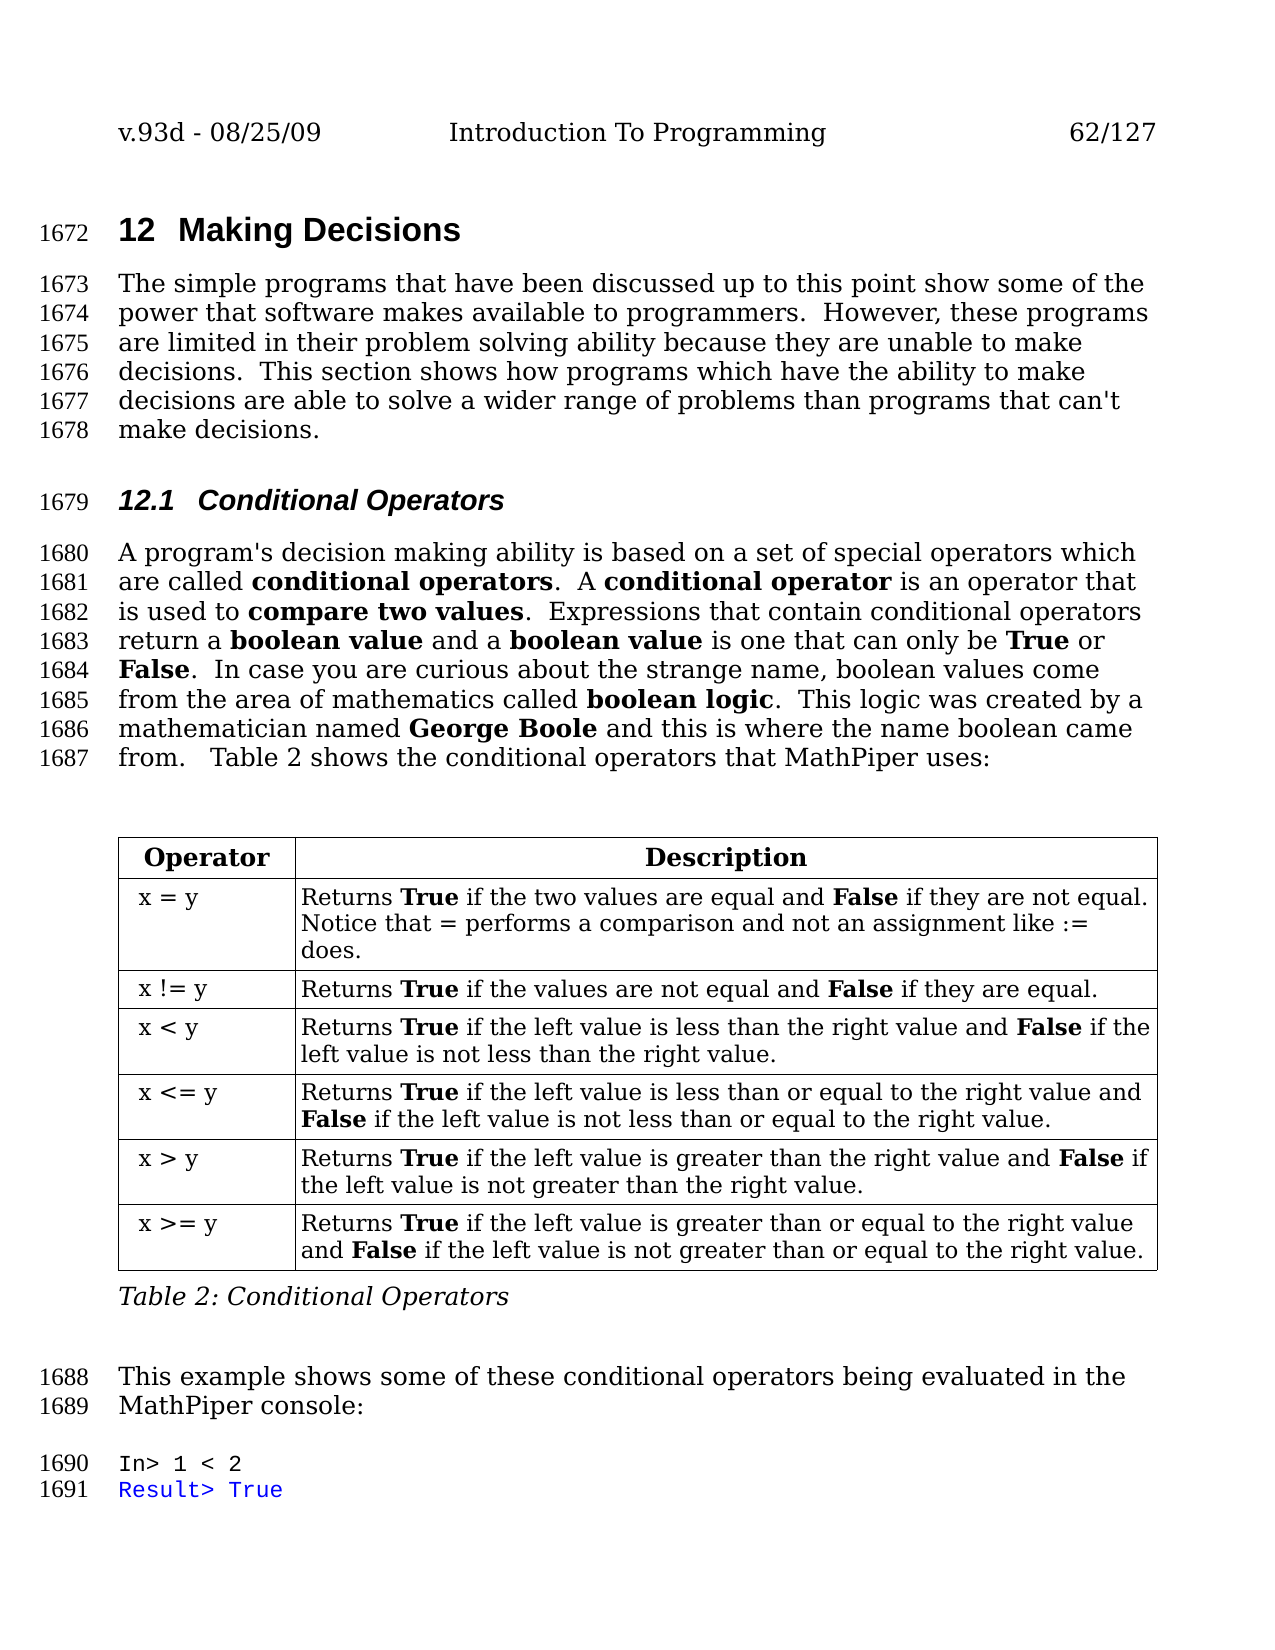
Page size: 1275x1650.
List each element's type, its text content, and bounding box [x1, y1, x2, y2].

text The simple programs that have been discussed up to this point show some of the power that software makes available to programmers. However, these programs are limited in their problem solving ability because they are unable to make decisions. This section shows how programs which have the ability to make decisions are able to solve a wider range of problems than programs that can't make decisions. [118, 269, 1157, 444]
text This example shows some of these conditional operators being evaluated in the MathPiper console: [118, 1362, 1157, 1420]
table_header Description [296, 838, 1157, 878]
table_cell Returns True if the left value is less than or equal to the right value and False if the left value is not less than or equal to the right value. [296, 1075, 1157, 1139]
table_header Operator [119, 838, 295, 878]
table_cell x = y [119, 879, 295, 970]
table_cell Returns True if the left value is greater than or equal to the right value and False if the left value is not greater than or equal to the right value. [296, 1205, 1157, 1270]
table_cell x < y [119, 1009, 295, 1073]
table_cell x != y [119, 971, 295, 1008]
table_cell x >= y [119, 1205, 295, 1270]
table_cell Returns True if the values are not equal and False if they are equal. [296, 971, 1157, 1008]
subtitle Conditional Operators [118, 483, 1157, 517]
text A program's decision making ability is based on a set of special operators which are called conditional operators. A conditional operator is an operator that is used to compare two values. Expressions that contain conditional operators return a boolean value and a boolean value is one that can only be True or False. In case you are curious about the strange name, boolean values come from the area of mathematics called boolean logic. This logic was created by a mathematician named George Boole and this is where the name boolean came from. Table 2 shows the conditional operators that MathPiper uses: [118, 538, 1157, 772]
text In> 1 < 2 [118, 1452, 1157, 1478]
table_cell x <= y [119, 1075, 295, 1139]
table_cell Returns True if the left value is less than the right value and False if the left value is not less than the right value. [296, 1009, 1157, 1073]
text Result> True [118, 1478, 1157, 1504]
table_cell Returns True if the two values are equal and False if they are not equal. Notice that = performs a comparison and not an assignment like := does. [296, 879, 1157, 970]
subtitle Making Decisions [118, 210, 1157, 248]
text Table 2: Conditional Operators [118, 1282, 1157, 1311]
table_cell Returns True if the left value is greater than the right value and False if the left value is not greater than the right value. [296, 1140, 1157, 1204]
table_cell x > y [119, 1140, 295, 1204]
